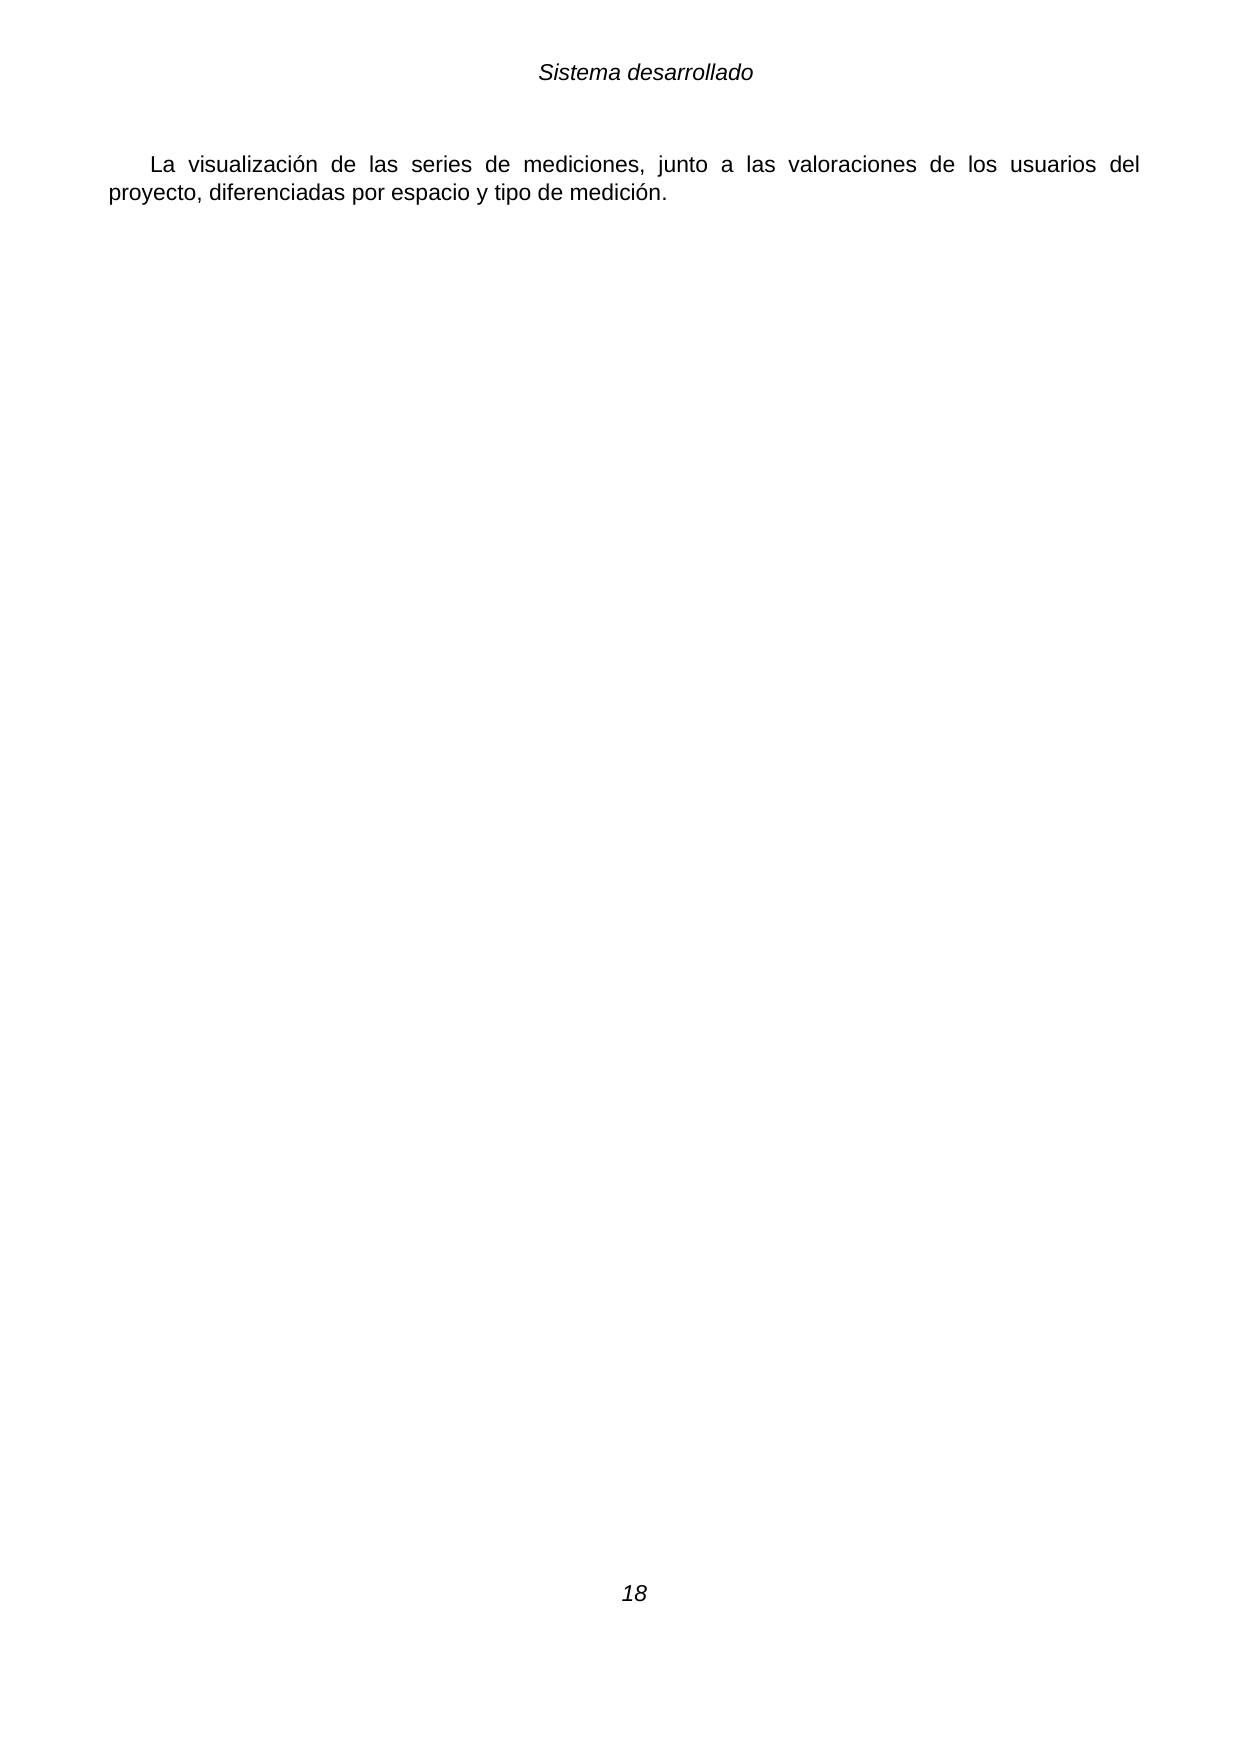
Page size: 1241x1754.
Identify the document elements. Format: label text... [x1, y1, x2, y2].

text La visualización de las series de mediciones, junto a las valoraciones de los usuarios del proyecto, diferenciadas por espacio y tipo de medición. [108, 151, 1142, 205]
